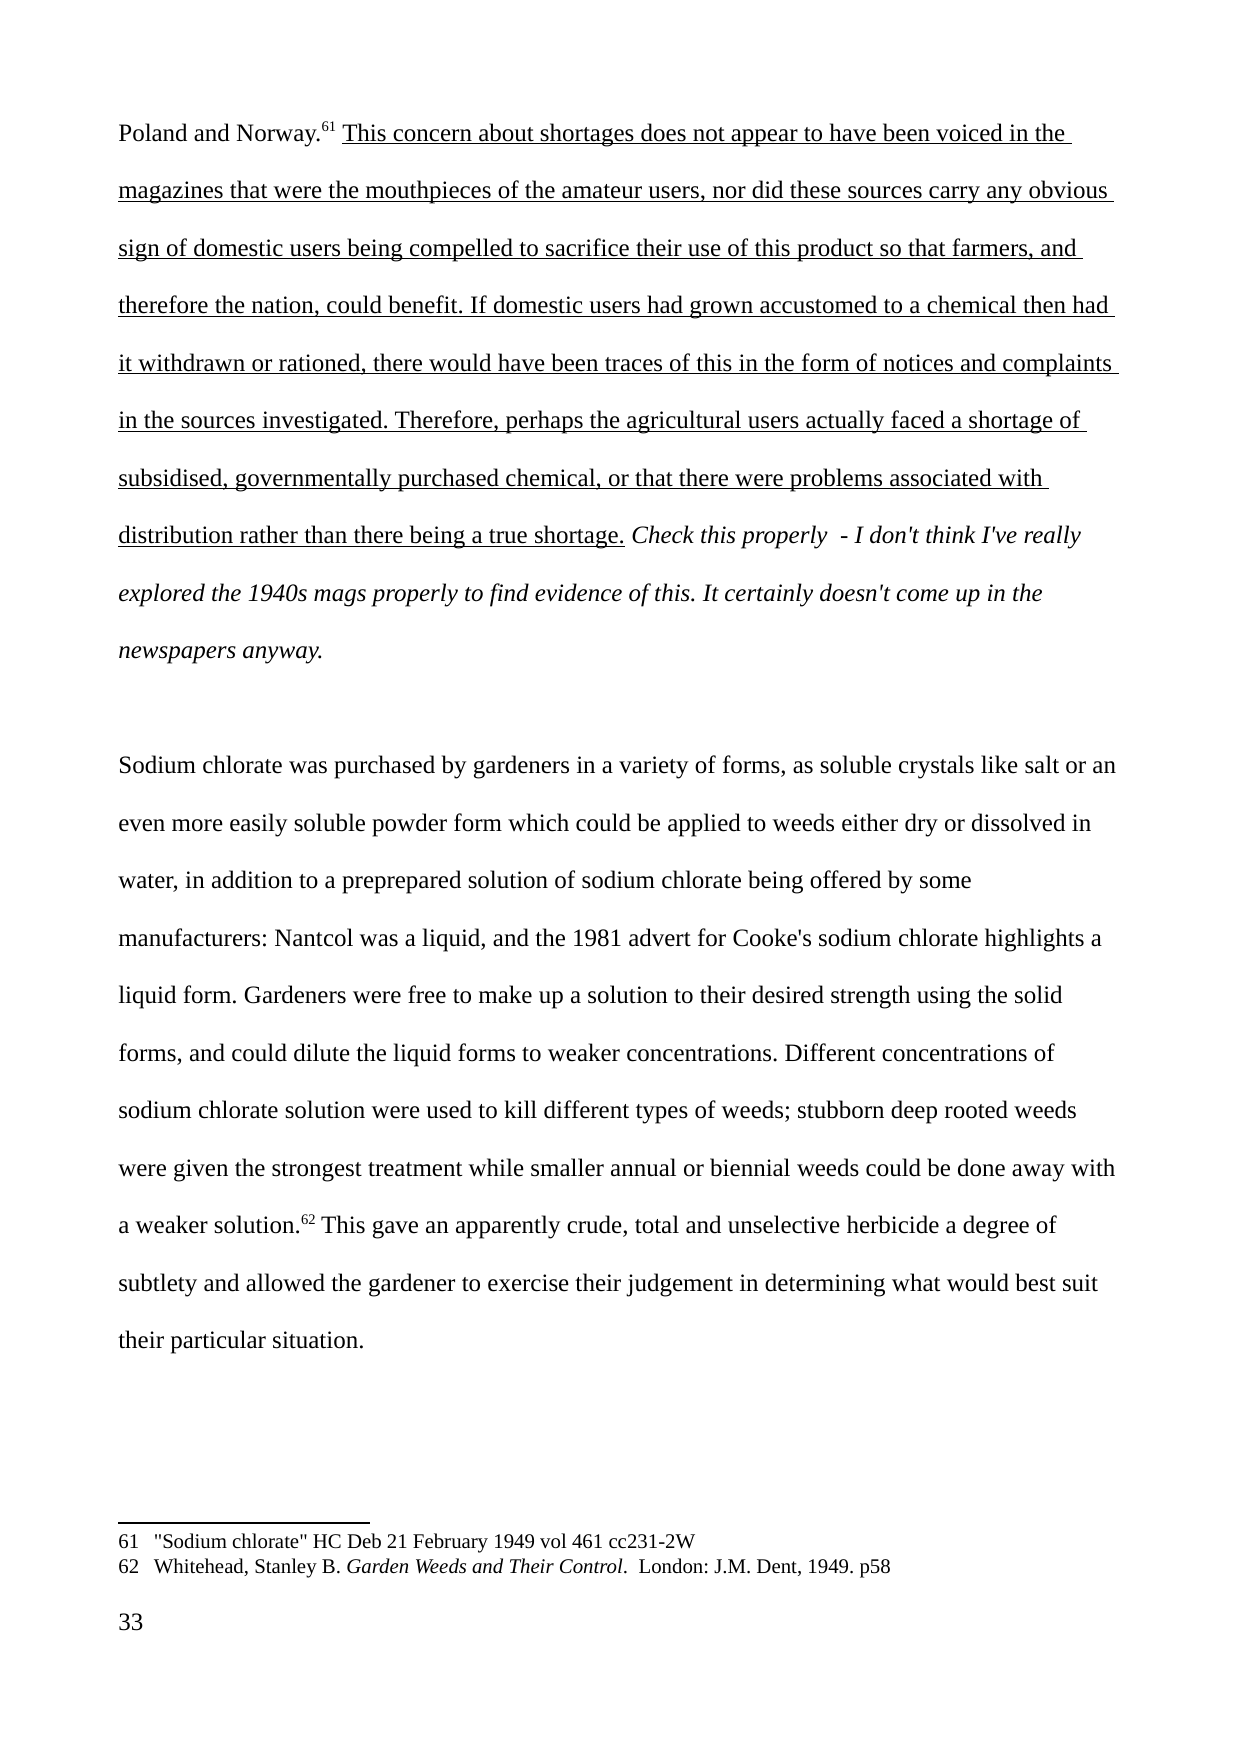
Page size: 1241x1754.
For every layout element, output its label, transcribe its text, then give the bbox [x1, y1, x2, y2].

text Whitehead, Stanley B. Garden Weeds and Their Control. London: J.M. Dent, 1949. p58 [118, 1553, 1122, 1578]
text "Sodium chlorate" HC Deb 21 February 1949 vol 461 cc231-2W [118, 1529, 1122, 1553]
text Sodium chlorate was purchased by gardeners in a variety of forms, as soluble crystals like salt or an even more easily soluble powder form which could be applied to weeds either dry or dissolved in water, in addition to a preprepared solution of sodium chlorate being offered by some manufacturers: Nantcol was a liquid, and the 1981 advert for Cooke's sodium chlorate highlights a liquid form. Gardeners were free to make up a solution to their desired strength using the solid forms, and could dilute the liquid forms to weaker concentrations. Different concentrations of sodium chlorate solution were used to kill different types of weeds; stubborn deep rooted weeds were given the strongest treatment while smaller annual or biennial weeds could be done away with a weaker solution. This gave an apparently crude, total and unselective herbicide a degree of subtlety and allowed the gardener to exercise their judgement in determining what would best suit their particular situation. [118, 751, 1122, 1354]
text Poland and Norway. This concern about shortages does not appear to have been voiced in the magazines that were the mouthpieces of the amateur users, nor did these sources carry any obvious sign of domestic users being compelled to sacrifice their use of this product so that farmers, and therefore the nation, could benefit. If domestic users had grown accustomed to a chemical then had it withdrawn or rationed, there would have been traces of this in the form of notices and complaints in the sources investigated. Therefore, perhaps the agricultural users actually faced a shortage of subsidised, governmentally purchased chemical, or that there were problems associated with distribution rather than there being a true shortage. Check this properly - I don't think I've really explored the 1940s mags properly to find evidence of this. It certainly doesn't come up in the newspapers anyway. [118, 118, 1122, 664]
